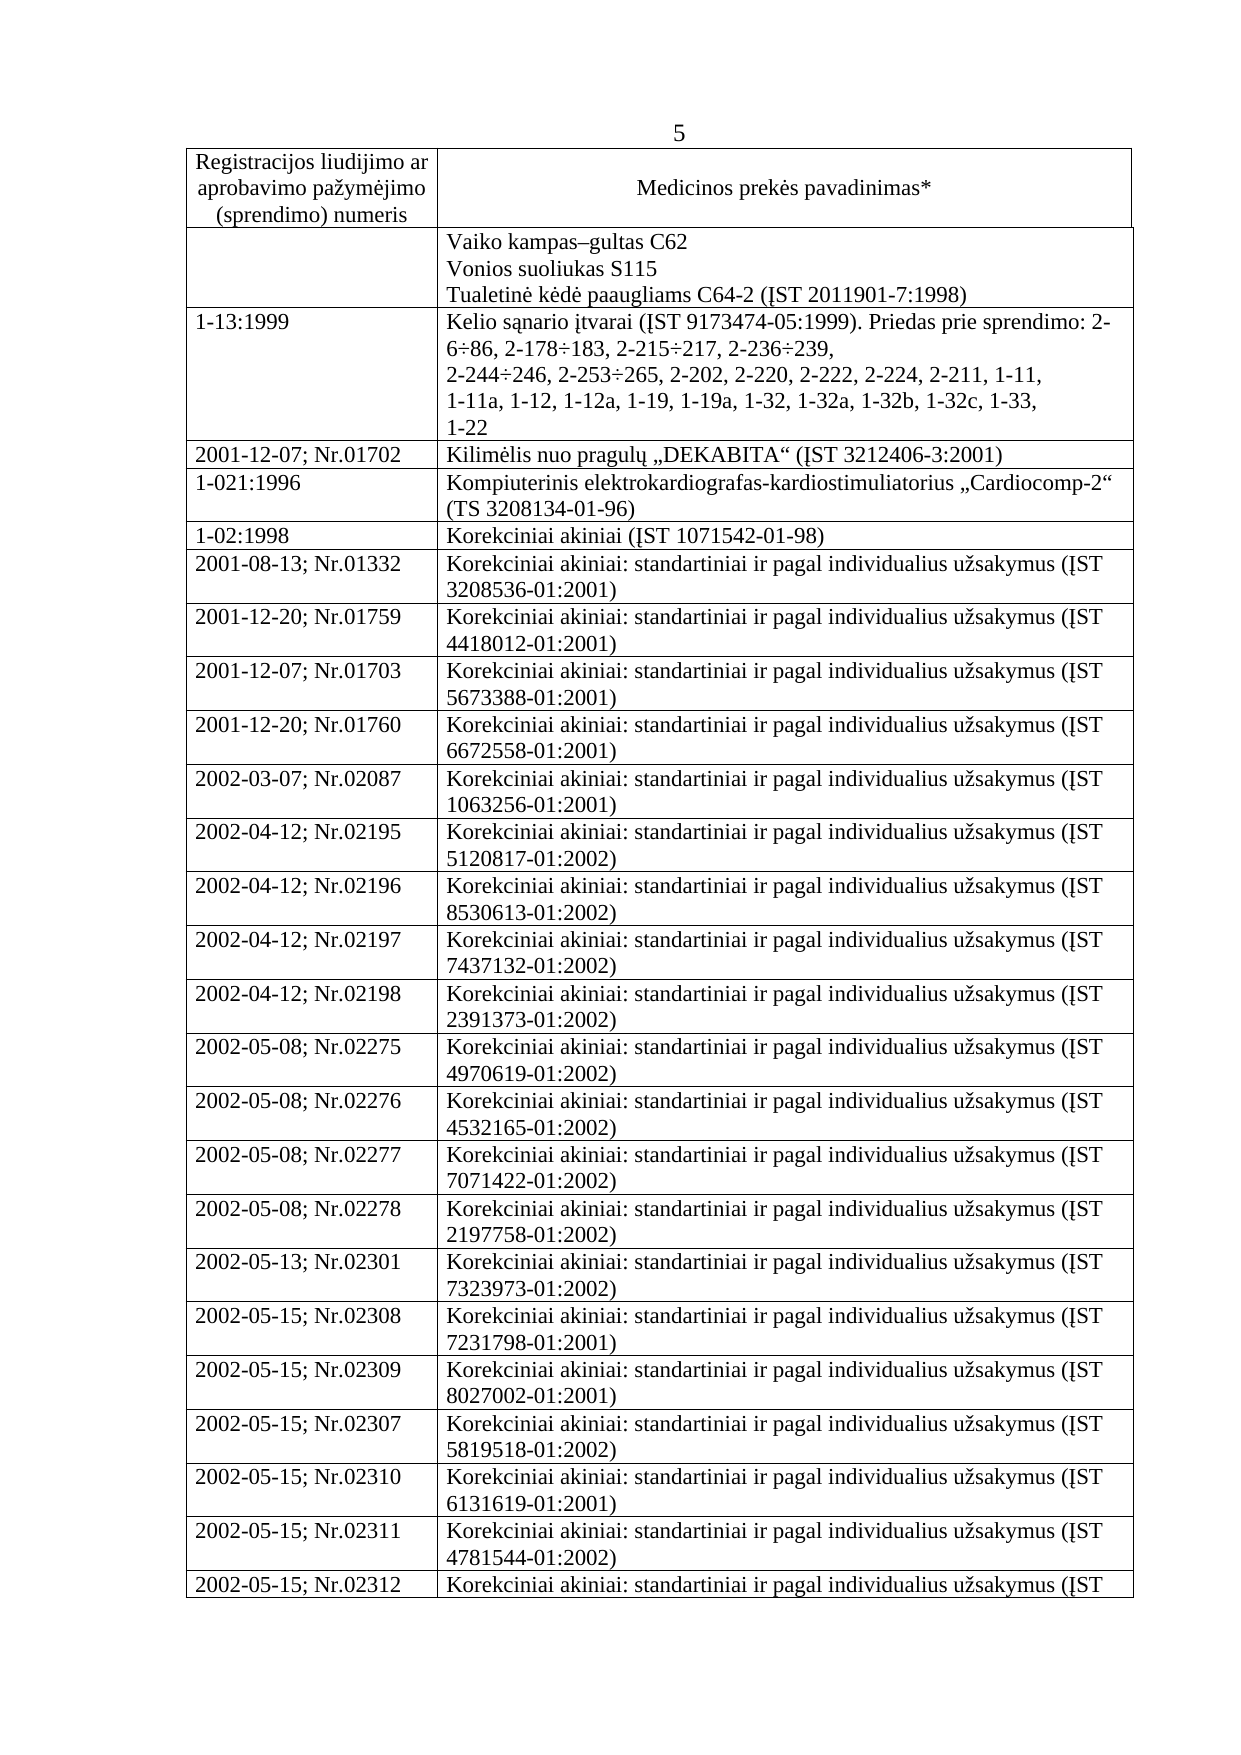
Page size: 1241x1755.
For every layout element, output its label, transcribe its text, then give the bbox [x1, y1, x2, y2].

table_cell 2002-04-12; Nr.02198 [187, 980, 437, 1032]
table_cell 2002-05-13; Nr.02301 [187, 1249, 437, 1301]
table_cell 1-13:1999 [187, 308, 437, 440]
table_cell Kelio sąnario įtvarai (ĮST 9173474-05:1999). Priedas prie sprendimo: 2-6÷86, 2-178÷183, 2-215÷217, 2-236÷239, 2-244÷246, 2-253÷265, 2-202, 2-220, 2-222, 2-224, 2-211, 1-11, 1-11a, 1-12, 1-12a, 1-19, 1-19a, 1-32, 1-32a, 1-32b, 1-32c, 1-33, 1-22 [438, 308, 1133, 440]
table_cell 2001-12-07; Nr.01702 [187, 441, 437, 467]
table_cell 2002-04-12; Nr.02197 [187, 926, 437, 979]
table_cell [187, 228, 437, 307]
table_cell 2002-03-07; Nr.02087 [187, 765, 437, 817]
table_cell 1-02:1998 [187, 522, 437, 549]
table_cell 2001-12-20; Nr.01759 [187, 604, 437, 656]
table_cell 2002-05-15; Nr.02308 [187, 1302, 437, 1355]
table_cell 2002-05-08; Nr.02276 [187, 1087, 437, 1140]
table_cell 2002-05-08; Nr.02277 [187, 1141, 437, 1194]
table_cell Korekciniai akiniai: standartiniai ir pagal individualius užsakymus (ĮST 4970619-01:2002) [438, 1034, 1133, 1086]
table_cell Korekciniai akiniai: standartiniai ir pagal individualius užsakymus (ĮST 7071422-01:2002) [438, 1141, 1133, 1194]
table_cell 2001-12-20; Nr.01760 [187, 711, 437, 764]
table_cell Korekciniai akiniai: standartiniai ir pagal individualius užsakymus (ĮST 5819518-01:2002) [438, 1410, 1133, 1462]
table_cell Kompiuterinis elektrokardiografas-kardiostimuliatorius „Cardiocomp-2“ (TS 3208134-01-96) [438, 469, 1133, 521]
table_cell 1-021:1996 [187, 469, 437, 521]
table_cell Korekciniai akiniai (ĮST 1071542-01-98) [438, 522, 1133, 549]
table_cell 2002-05-08; Nr.02275 [187, 1034, 437, 1086]
table_cell 2002-05-15; Nr.02310 [187, 1464, 437, 1516]
table_cell Korekciniai akiniai: standartiniai ir pagal individualius užsakymus (ĮST 8027002-01:2001) [438, 1356, 1133, 1409]
table_header Registracijos liudijimo ar aprobavimo pažymėjimo (sprendimo) numeris [187, 149, 437, 227]
table_cell Korekciniai akiniai: standartiniai ir pagal individualius užsakymus (ĮST [438, 1571, 1133, 1597]
table_cell Korekciniai akiniai: standartiniai ir pagal individualius užsakymus (ĮST 1063256-01:2001) [438, 765, 1133, 817]
table_cell Korekciniai akiniai: standartiniai ir pagal individualius užsakymus (ĮST 7231798-01:2001) [438, 1302, 1133, 1355]
table_cell Kilimėlis nuo pragulų „DEKABITA“ (ĮST 3212406-3:2001) [438, 441, 1133, 467]
table_cell Korekciniai akiniai: standartiniai ir pagal individualius užsakymus (ĮST 3208536-01:2001) [438, 550, 1133, 602]
table_cell Korekciniai akiniai: standartiniai ir pagal individualius užsakymus (ĮST 4781544-01:2002) [438, 1517, 1133, 1570]
table_cell Korekciniai akiniai: standartiniai ir pagal individualius užsakymus (ĮST 2197758-01:2002) [438, 1195, 1133, 1247]
table_cell Korekciniai akiniai: standartiniai ir pagal individualius užsakymus (ĮST 7437132-01:2002) [438, 926, 1133, 979]
table_cell Korekciniai akiniai: standartiniai ir pagal individualius užsakymus (ĮST 6131619-01:2001) [438, 1464, 1133, 1516]
table_cell 2002-05-15; Nr.02312 [187, 1571, 437, 1597]
table_cell Korekciniai akiniai: standartiniai ir pagal individualius užsakymus (ĮST 6672558-01:2001) [438, 711, 1133, 764]
table_cell Korekciniai akiniai: standartiniai ir pagal individualius užsakymus (ĮST 2391373-01:2002) [438, 980, 1133, 1032]
table_cell Vaiko kampas–gultas C62 Vonios suoliukas S115 Tualetinė kėdė paaugliams C64-2 (ĮST 2011901-7:1998) [438, 228, 1133, 307]
table_cell Korekciniai akiniai: standartiniai ir pagal individualius užsakymus (ĮST 5673388-01:2001) [438, 657, 1133, 710]
table_cell Korekciniai akiniai: standartiniai ir pagal individualius užsakymus (ĮST 4418012-01:2001) [438, 604, 1133, 656]
table_cell Korekciniai akiniai: standartiniai ir pagal individualius užsakymus (ĮST 5120817-01:2002) [438, 819, 1133, 871]
table_cell 2002-05-15; Nr.02307 [187, 1410, 437, 1462]
table_cell Korekciniai akiniai: standartiniai ir pagal individualius užsakymus (ĮST 7323973-01:2002) [438, 1249, 1133, 1301]
table_cell Korekciniai akiniai: standartiniai ir pagal individualius užsakymus (ĮST 8530613-01:2002) [438, 872, 1133, 925]
table_cell 2001-08-13; Nr.01332 [187, 550, 437, 602]
table_cell 2002-05-15; Nr.02309 [187, 1356, 437, 1409]
table_cell 2002-04-12; Nr.02196 [187, 872, 437, 925]
table_cell 2002-05-08; Nr.02278 [187, 1195, 437, 1247]
table_cell 2002-04-12; Nr.02195 [187, 819, 437, 871]
table_cell 2002-05-15; Nr.02311 [187, 1517, 437, 1570]
table_cell 2001-12-07; Nr.01703 [187, 657, 437, 710]
table_header Medicinos prekės pavadinimas* [438, 149, 1131, 227]
table_cell Korekciniai akiniai: standartiniai ir pagal individualius užsakymus (ĮST 4532165-01:2002) [438, 1087, 1133, 1140]
